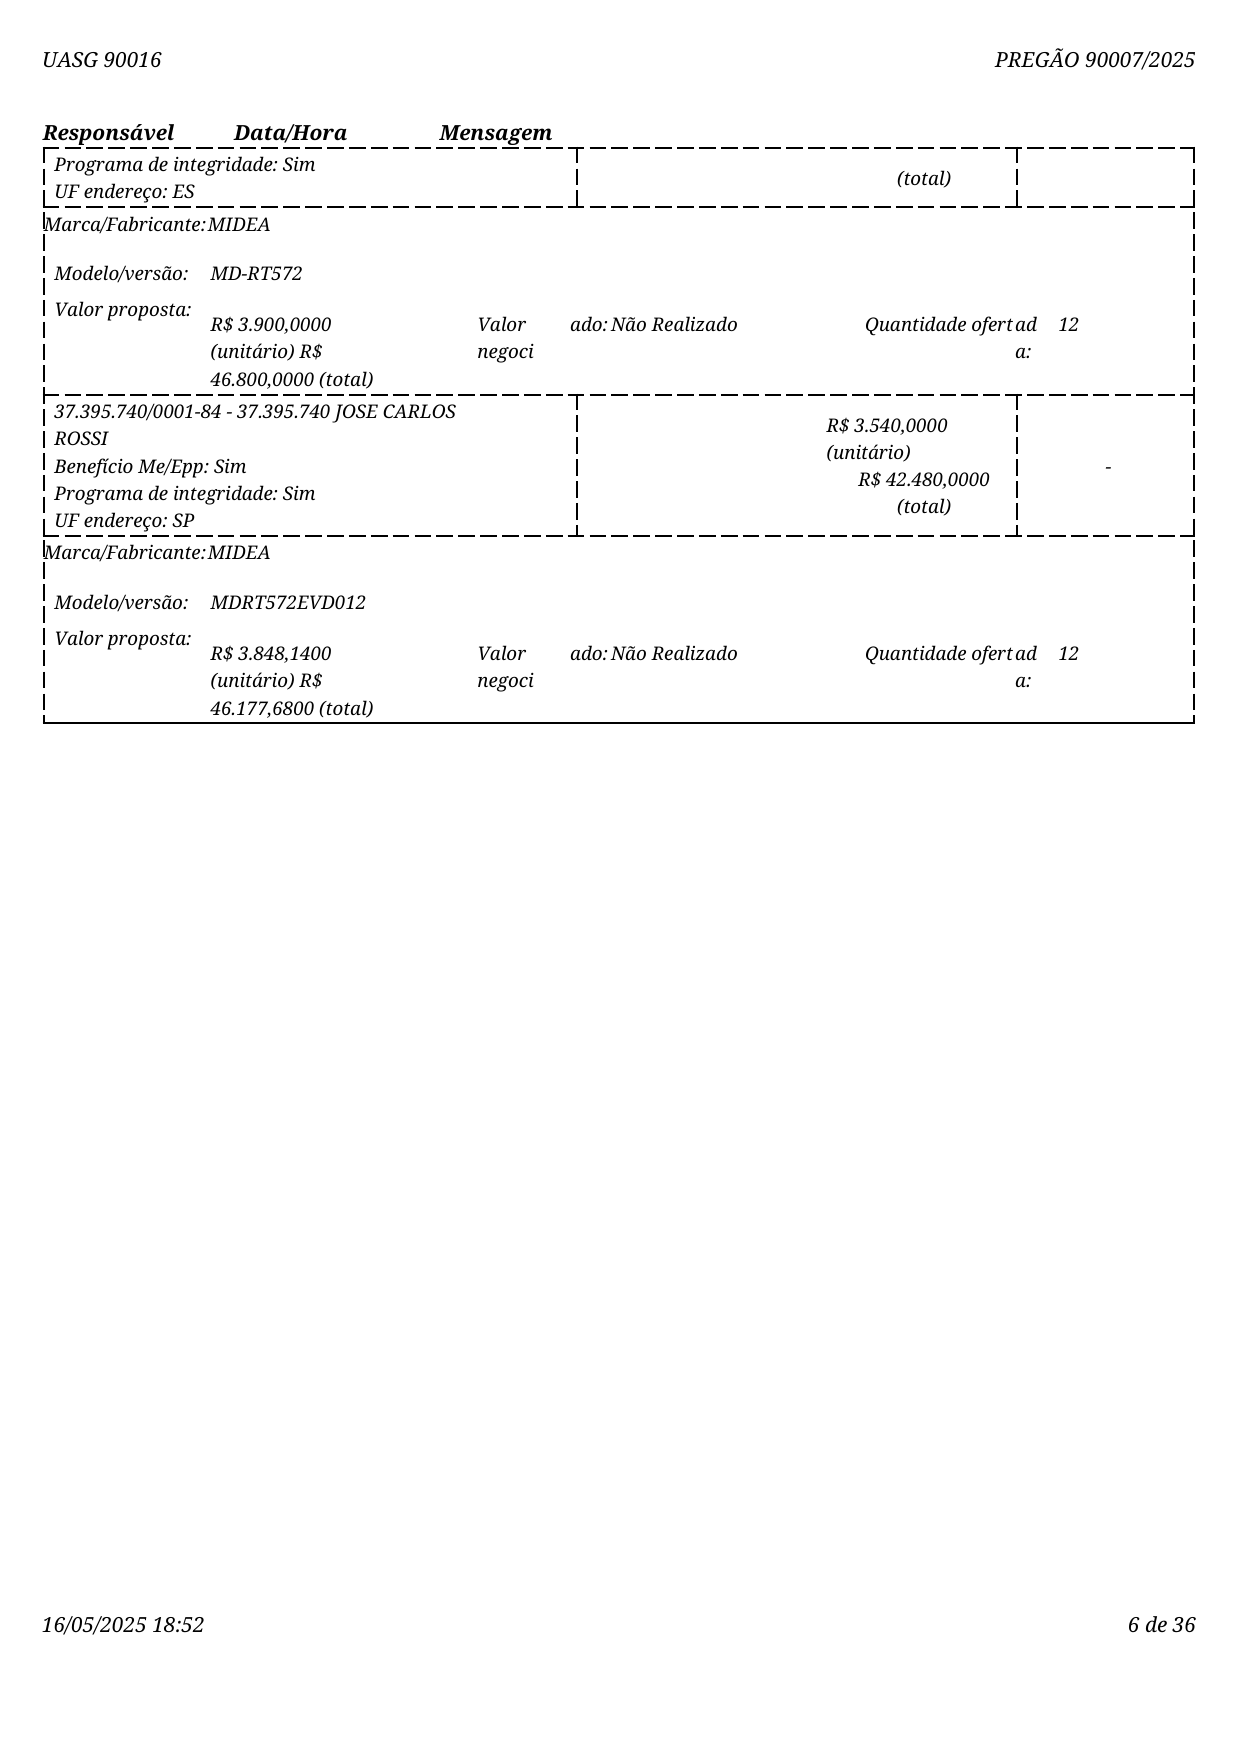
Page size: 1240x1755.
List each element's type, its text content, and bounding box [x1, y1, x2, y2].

table_cell ada: [1017, 307, 1048, 393]
table_cell Modelo/versão: Valor proposta: [44, 258, 199, 393]
table_cell [477, 586, 577, 635]
table_cell [477, 258, 577, 307]
table_cell [1101, 206, 1194, 257]
table_cell 12 [1048, 307, 1101, 393]
table_cell [1017, 147, 1101, 206]
table_cell [826, 535, 1017, 586]
table_cell [577, 258, 826, 307]
table_cell Quantidade ofert [826, 635, 1017, 722]
table_cell [1101, 586, 1194, 635]
table_cell [1017, 535, 1101, 586]
table_cell (total) [826, 147, 1017, 206]
table_cell [826, 206, 1017, 257]
table_cell Valor negoci [477, 635, 577, 722]
table_cell ado: Não Realizado [577, 635, 826, 722]
table_cell Quantidade ofert [826, 307, 1017, 393]
table_cell [1101, 635, 1194, 722]
table_cell [477, 394, 577, 535]
table_cell [477, 535, 577, 586]
table_cell [826, 586, 1017, 635]
table_cell MDRT572EVD012 [199, 586, 477, 635]
table_cell [1017, 206, 1101, 257]
table_cell MD-RT572 [199, 258, 477, 307]
table_cell [577, 394, 826, 535]
table_cell [577, 206, 826, 257]
table_cell [1101, 307, 1194, 393]
table_cell [1101, 258, 1194, 307]
table_cell ada: [1017, 635, 1048, 722]
table_cell [1101, 535, 1194, 586]
table_cell [1017, 394, 1101, 535]
table_cell 37.395.740/0001-84 - 37.395.740 JOSE CARLOS ROSSI Benefício Me/Epp: Sim Programa de integridade: Sim UF endereço: SP [44, 394, 477, 535]
table_cell R$ 3.900,0000 (unitário) R$ 46.800,0000 (total) [199, 307, 477, 393]
table_cell [826, 258, 1017, 307]
table_cell 12 [1048, 635, 1101, 722]
table_cell [477, 147, 577, 206]
table_cell - [1101, 147, 1194, 206]
table_cell [577, 147, 826, 206]
table_cell Marca/Fabricante: MIDEA [44, 535, 477, 586]
table_cell [577, 535, 826, 586]
table_cell [577, 586, 826, 635]
table_cell R$ 3.848,1400 (unitário) R$ 46.177,6800 (total) [199, 635, 477, 722]
table_cell - [1101, 394, 1194, 535]
table_cell Valor negoci [477, 307, 577, 393]
table_cell [1017, 586, 1101, 635]
table_cell Modelo/versão: Valor proposta: [44, 586, 199, 722]
table_cell ado: Não Realizado [577, 307, 826, 393]
table_cell R$ 3.540,0000 (unitário) R$ 42.480,0000 (total) [826, 394, 1017, 535]
table_cell Marca/Fabricante: MIDEA [44, 206, 477, 257]
table_cell Programa de integridade: Sim UF endereço: ES [44, 147, 477, 206]
table_cell [477, 206, 577, 257]
table_cell [1017, 258, 1101, 307]
